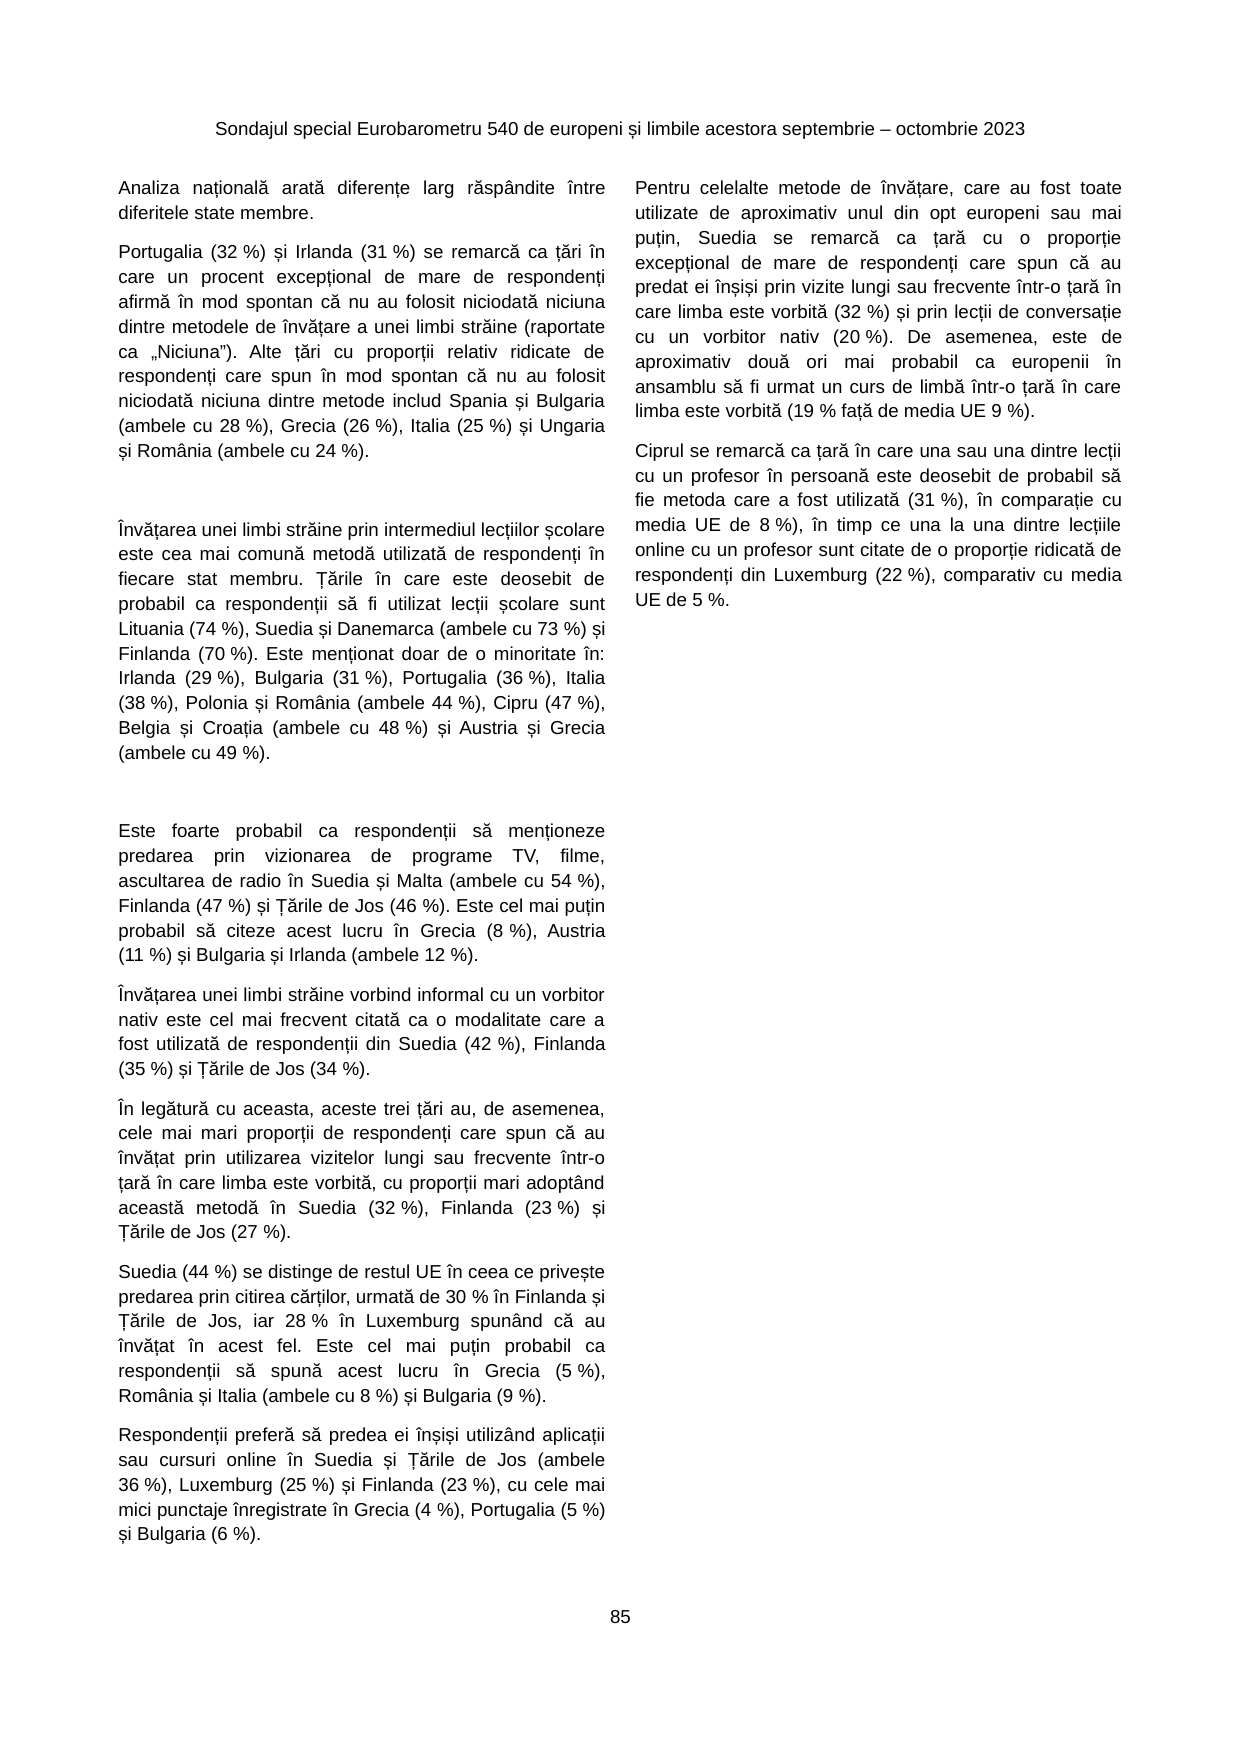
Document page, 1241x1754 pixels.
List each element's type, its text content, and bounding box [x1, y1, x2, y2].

text Pentru celelalte metode de învățare, care au fost toate utilizate de aproximativ unul din opt europeni sau mai puțin, Suedia se remarcă ca țară cu o proporție excepțional de mare de respondenți care spun că au predat ei înșiși prin vizite lungi sau frecvente într-o țară în care limba este vorbită (32 %) și prin lecții de conversație cu un vorbitor nativ (20 %). De asemenea, este de aproximativ două ori mai probabil ca europenii în ansamblu să fi urmat un curs de limbă într-o țară în care limba este vorbită (19 % față de media UE 9 %). [635, 177, 1122, 422]
text Analiza națională arată diferențe larg răspândite între diferitele state membre. [118, 177, 605, 223]
text Ciprul se remarcă ca țară în care una sau una dintre lecții cu un profesor în persoană este deosebit de probabil să fie metoda care a fost utilizată (31 %), în comparație cu media UE de 8 %), în timp ce una la una dintre lecțiile online cu un profesor sunt citate de o proporție ridicată de respondenți din Luxemburg (22 %), comparativ cu media UE de 5 %. [635, 439, 1122, 610]
text Învățarea unei limbi străine vorbind informal cu un vorbitor nativ este cel mai frecvent citată ca o modalitate care a fost utilizată de respondenții din Suedia (42 %), Finlanda (35 %) și Țările de Jos (34 %). [118, 983, 605, 1079]
text Este foarte probabil ca respondenții să menționeze predarea prin vizionarea de programe TV, filme, ascultarea de radio în Suedia și Malta (ambele cu 54 %), Finlanda (47 %) și Țările de Jos (46 %). Este cel mai puțin probabil să citeze acest lucru în Grecia (8 %), Austria (11 %) și Bulgaria și Irlanda (ambele 12 %). [118, 820, 605, 966]
text Învățarea unei limbi străine prin intermediul lecțiilor școlare este cea mai comună metodă utilizată de respondenți în fiecare stat membru. Țările în care este deosebit de probabil ca respondenții să fi utilizat lecții școlare sunt Lituania (74 %), Suedia și Danemarca (ambele cu 73 %) și Finlanda (70 %). Este menționat doar de o minoritate în: Irlanda (29 %), Bulgaria (31 %), Portugalia (36 %), Italia (38 %), Polonia și România (ambele 44 %), Cipru (47 %), Belgia și Croația (ambele cu 48 %) și Austria și Grecia (ambele cu 49 %). [118, 518, 605, 763]
text Suedia (44 %) se distinge de restul UE în ceea ce privește predarea prin citirea cărților, urmată de 30 % în Finlanda și Țările de Jos, iar 28 % în Luxemburg spunând că au învățat în acest fel. Este cel mai puțin probabil ca respondenții să spună acest lucru în Grecia (5 %), România și Italia (ambele cu 8 %) și Bulgaria (9 %). [118, 1261, 605, 1406]
text În legătură cu aceasta, aceste trei țări au, de asemenea, cele mai mari proporții de respondenți care spun că au învățat prin utilizarea vizitelor lungi sau frecvente într-o țară în care limba este vorbită, cu proporții mari adoptând această metodă în Suedia (32 %), Finlanda (23 %) și Țările de Jos (27 %). [118, 1097, 605, 1243]
text Portugalia (32 %) și Irlanda (31 %) se remarcă ca țări în care un procent excepțional de mare de respondenți afirmă în mod spontan că nu au folosit niciodată niciuna dintre metodele de învățare a unei limbi străine (raportate ca „Niciuna”). Alte țări cu proporții relativ ridicate de respondenți care spun în mod spontan că nu au folosit niciodată niciuna dintre metode includ Spania și Bulgaria (ambele cu 28 %), Grecia (26 %), Italia (25 %) și Ungaria și România (ambele cu 24 %). [118, 241, 605, 461]
text Respondenții preferă să predea ei înșiși utilizând aplicații sau cursuri online în Suedia și Țările de Jos (ambele 36 %), Luxemburg (25 %) și Finlanda (23 %), cu cele mai mici punctaje înregistrate în Grecia (4 %), Portugalia (5 %) și Bulgaria (6 %). [118, 1424, 605, 1545]
